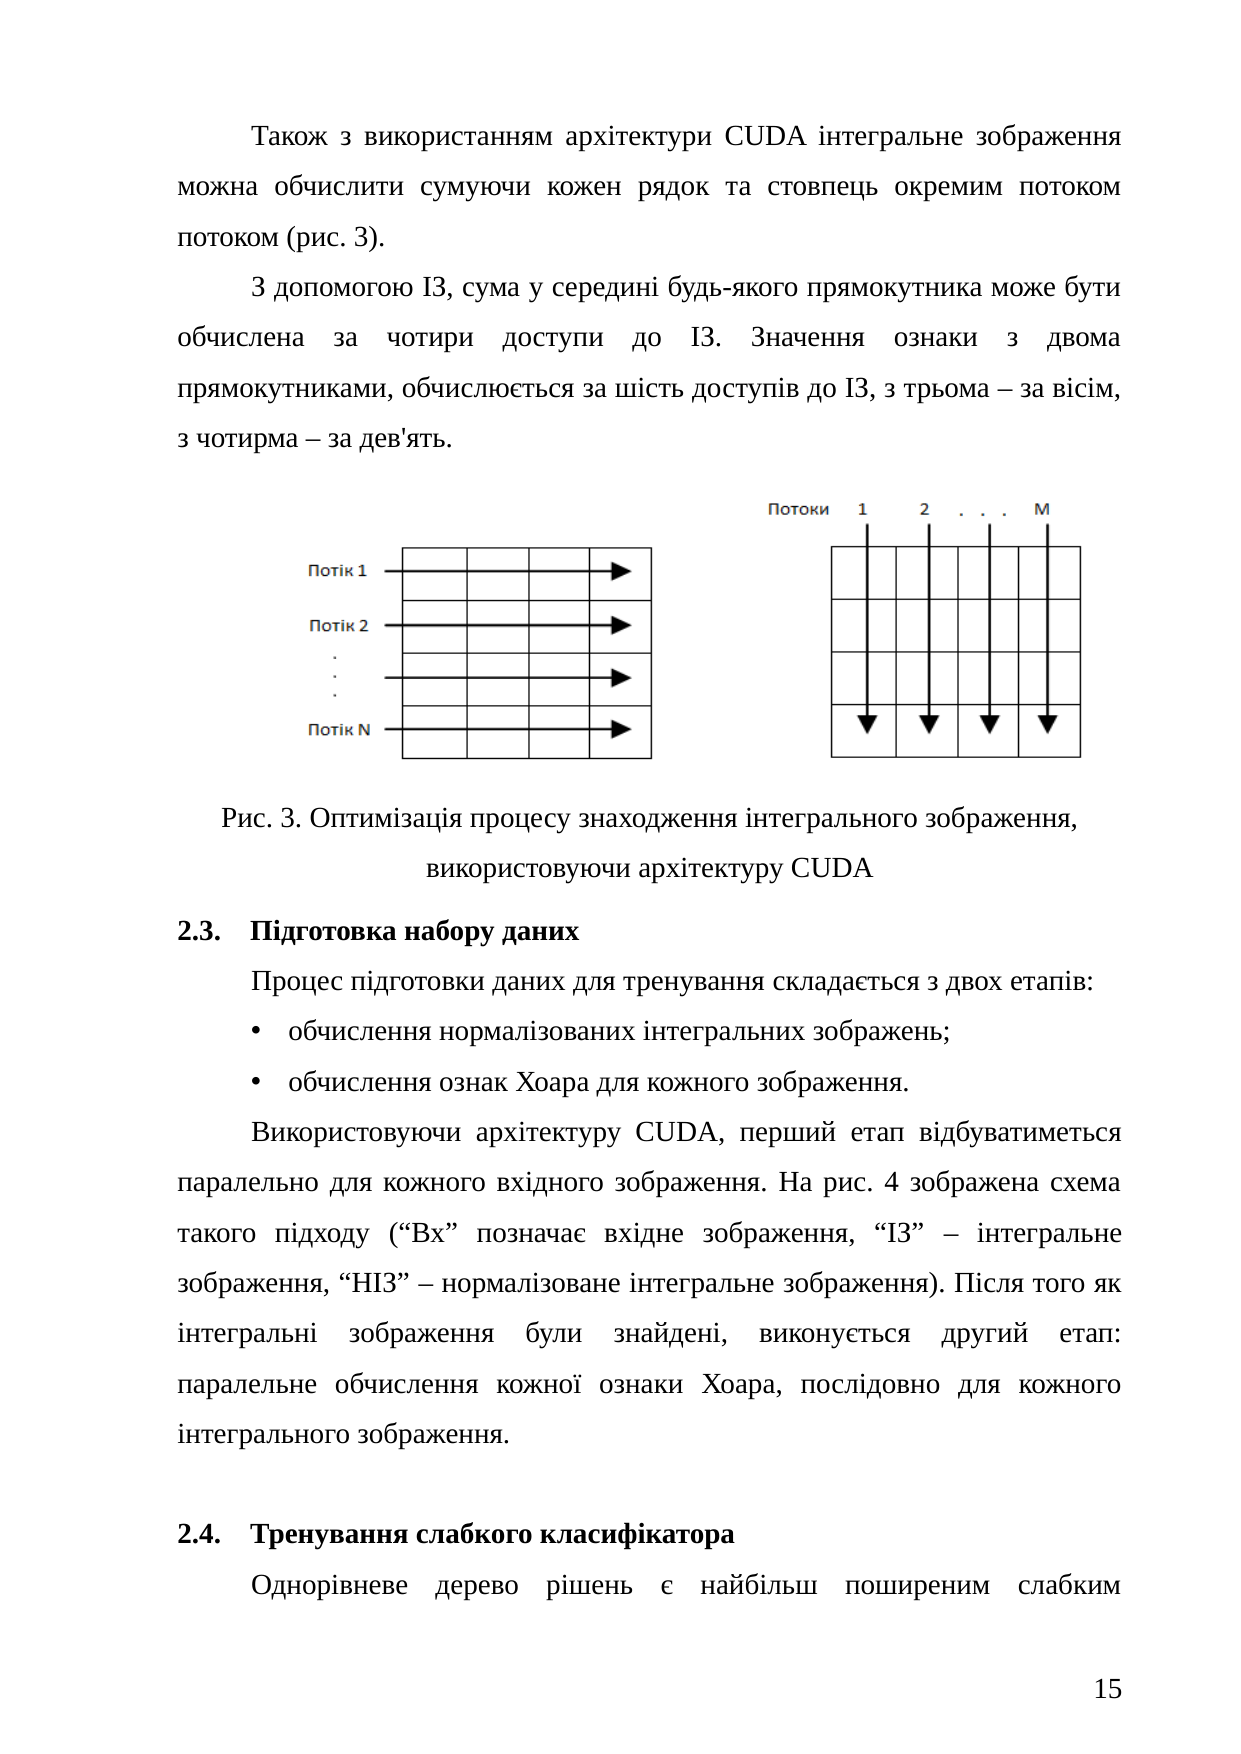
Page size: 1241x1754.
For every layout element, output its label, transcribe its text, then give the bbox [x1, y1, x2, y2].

picture [282, 491, 1092, 768]
text З допомогою ІЗ, сума у середині будь-якого прямокутника може бути обчислена за чотири доступи до ІЗ. Значення ознаки з двома прямокутниками, обчислюється за шість доступів до ІЗ, з трьома – за вісім, з чотирма – за дев'ять. [177, 269, 1122, 453]
text Однорівневе дерево рішень є найбільш поширеним слабким [177, 1567, 1122, 1601]
text Використовуючи архітектуру CUDA, перший етап відбуватиметься паралельно для кожного вхідного зображення. На рис. 4 зображена схема такого підходу (“Вх” позначає вхідне зображення, “ІЗ” – інтегральне зображення, “НІЗ” – нормалізоване інтегральне зображення). Після того як інтегральні зображення були знайдені, виконується другий етап: паралельне обчислення кожної ознаки Хоара, послідовно для кожного інтегрального зображення. [177, 1114, 1122, 1449]
text Процес підготовки даних для тренування складається з двох етапів: [177, 963, 1122, 997]
subtitle 2.3. Підготовка набору даних [177, 913, 1122, 946]
text Також з використанням архітектури CUDA інтегральне зображення можна обчислити сумуючи кожен рядок та стовпець окремим потоком потоком (рис. 3). [177, 118, 1122, 252]
list обчислення нормалізованих інтегральних зображень; [251, 1013, 1122, 1047]
text Рис. 3. Оптимізація процесу знаходження інтегрального зображення, використовуючи архітектуру CUDA [177, 800, 1122, 884]
list обчислення ознак Хоара для кожного зображення. [251, 1064, 1122, 1097]
subtitle 2.4. Тренування слабкого класифікатора [177, 1517, 1122, 1550]
